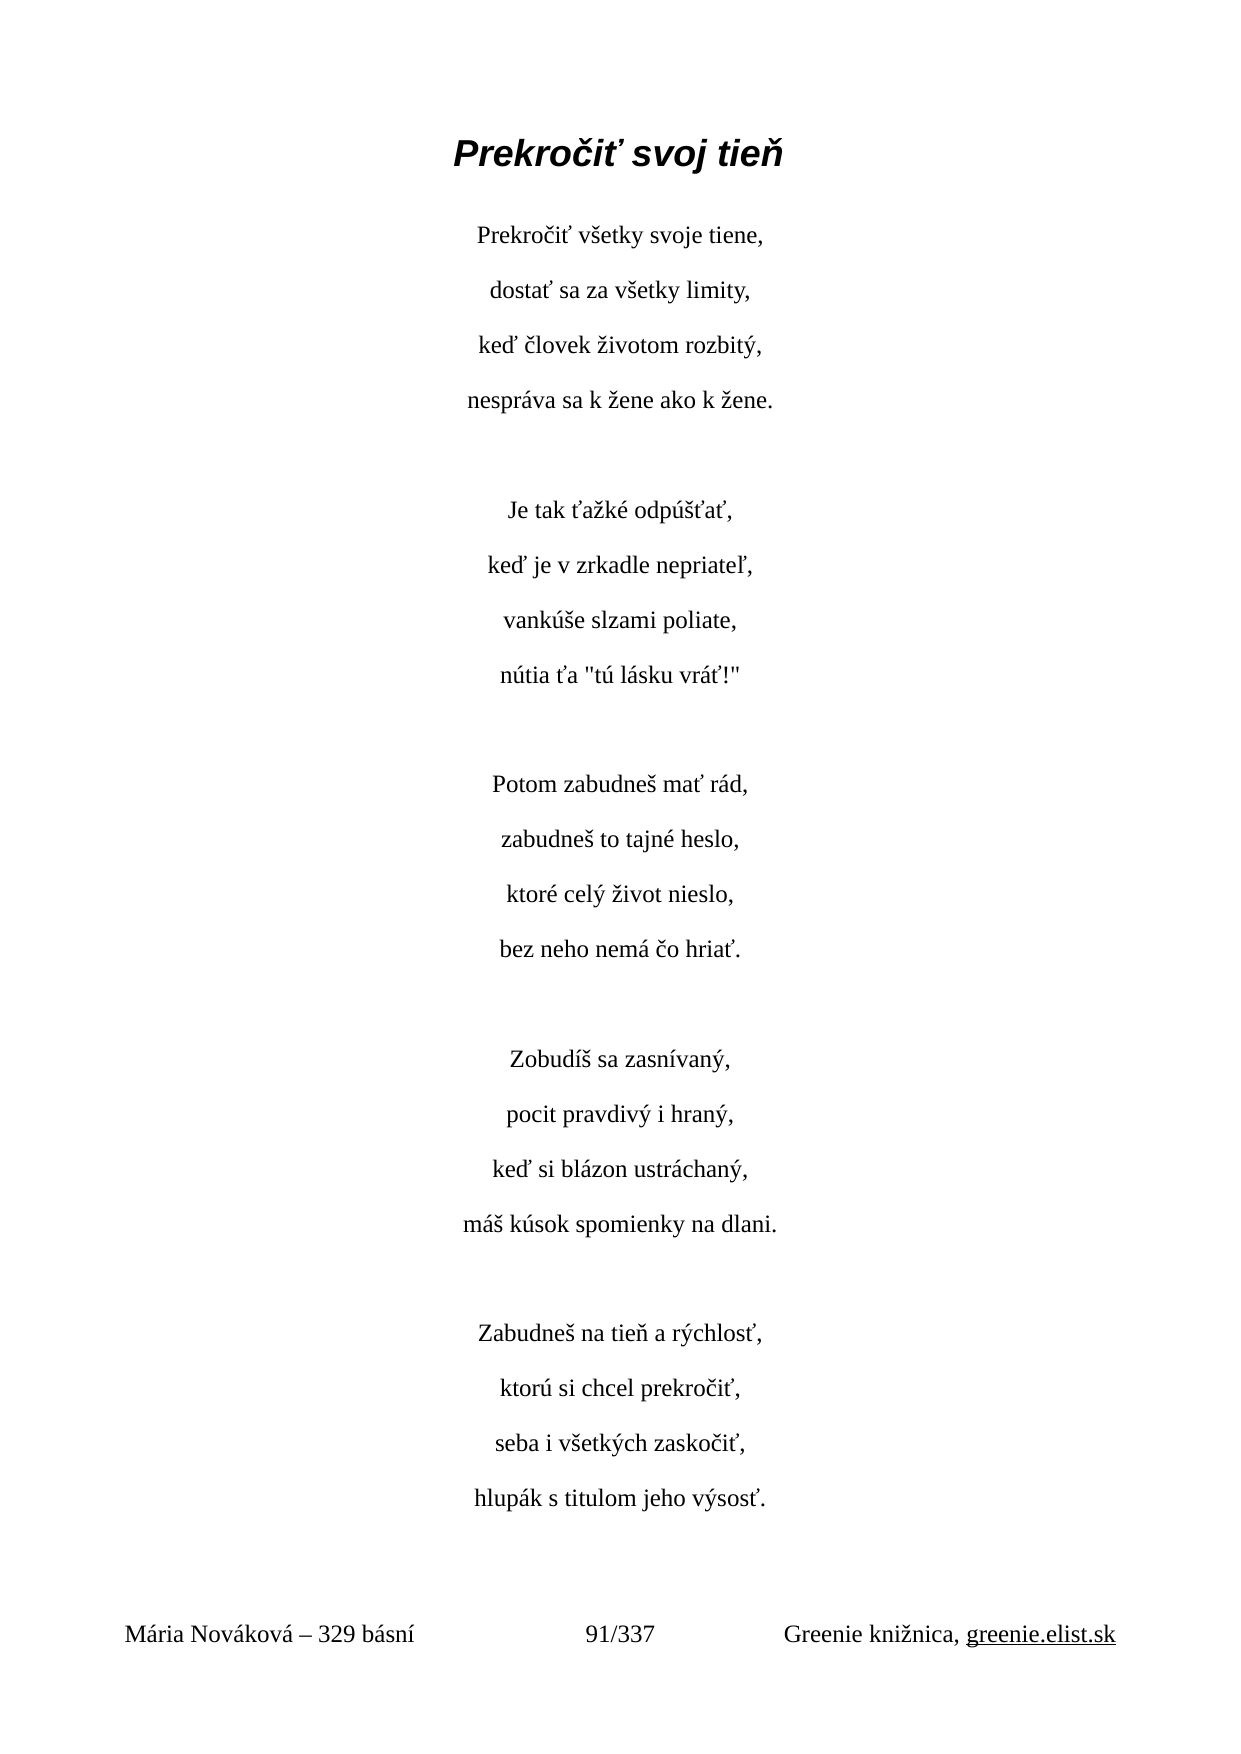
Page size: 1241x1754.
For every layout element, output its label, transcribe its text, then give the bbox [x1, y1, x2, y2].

text ktoré celý život nieslo, [106, 879, 1134, 908]
text Je tak ťažké odpúšťať, [106, 495, 1134, 524]
text Prekročiť všetky svoje tiene, [106, 221, 1134, 249]
text ktorú si chcel prekročiť, [106, 1373, 1134, 1402]
text pocit pravdivý i hraný, [106, 1099, 1134, 1128]
text keď je v zrkadle nepriateľ, [106, 550, 1134, 579]
text Potom zabudneš mať rád, [106, 769, 1134, 798]
text nespráva sa k žene ako k žene. [106, 385, 1134, 414]
text dostať sa za všetky limity, [106, 275, 1134, 304]
text Zabudneš na tieň a rýchlosť, [106, 1318, 1134, 1347]
text hlupák s titulom jeho výsosť. [106, 1483, 1134, 1512]
text zabudneš to tajné heslo, [106, 824, 1134, 853]
text keď si blázon ustráchaný, [106, 1154, 1134, 1182]
text Zobudíš sa zasnívaný, [106, 1044, 1134, 1073]
text nútia ťa "tú lásku vráť!" [106, 660, 1134, 688]
subtitle Prekročiť svoj tieň [106, 131, 1134, 174]
text keď človek životom rozbitý, [106, 330, 1134, 359]
text bez neho nemá čo hriať. [106, 934, 1134, 963]
text vankúše slzami poliate, [106, 605, 1134, 633]
text máš kúsok spomienky na dlani. [106, 1209, 1134, 1237]
text seba i všetkých zaskočiť, [106, 1428, 1134, 1457]
